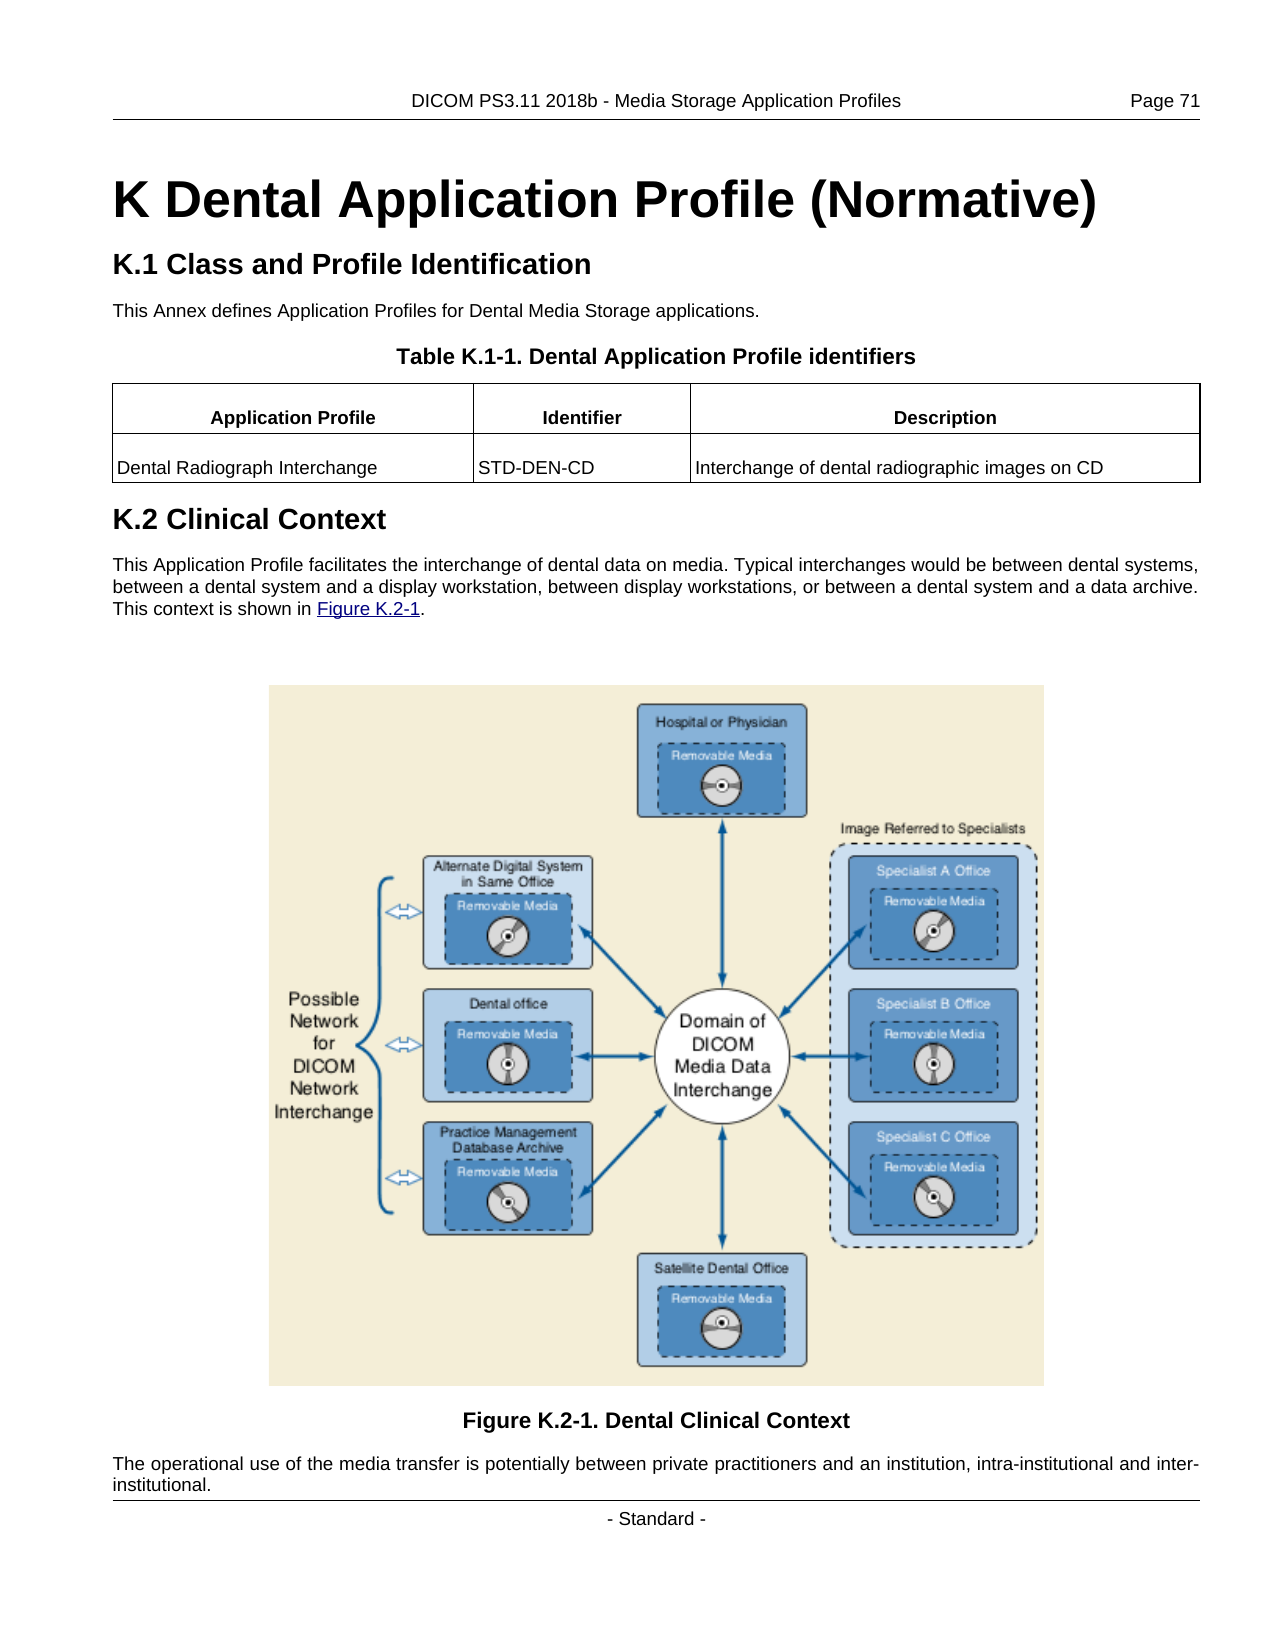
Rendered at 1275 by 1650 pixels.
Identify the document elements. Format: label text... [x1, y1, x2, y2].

text The operational use of the media transfer is potentially between private practitioners and an institution, intra-institutional and inter-institutional. [112, 1452, 1200, 1495]
picture [268, 685, 1044, 1386]
text This Application Profile facilitates the interchange of dental data on media. Typical interchanges would be between dental systems, between a dental system and a display workstation, between display workstations, or between a dental system and a data archive. This context is shown in Figure K.2-1. [112, 554, 1200, 619]
text Table K.1-1. Dental Application Profile identifiers [112, 343, 1200, 369]
table_header Description [691, 384, 1199, 432]
text This Annex defines Application Profiles for Dental Media Storage applications. [112, 299, 1200, 321]
text K.2 Clinical Context [112, 502, 1200, 536]
table_cell Dental Radiograph Interchange [113, 434, 473, 482]
table_header Application Profile [113, 384, 473, 432]
text Figure K.2-1. Dental Clinical Context [112, 1408, 1200, 1433]
text K Dental Application Profile (Normative) [112, 169, 1200, 228]
table_header Identifier [474, 384, 690, 432]
text K.1 Class and Profile Identification [112, 247, 1200, 281]
table_cell STD-DEN-CD [474, 434, 690, 482]
table_cell Interchange of dental radiographic images on CD [691, 434, 1199, 482]
